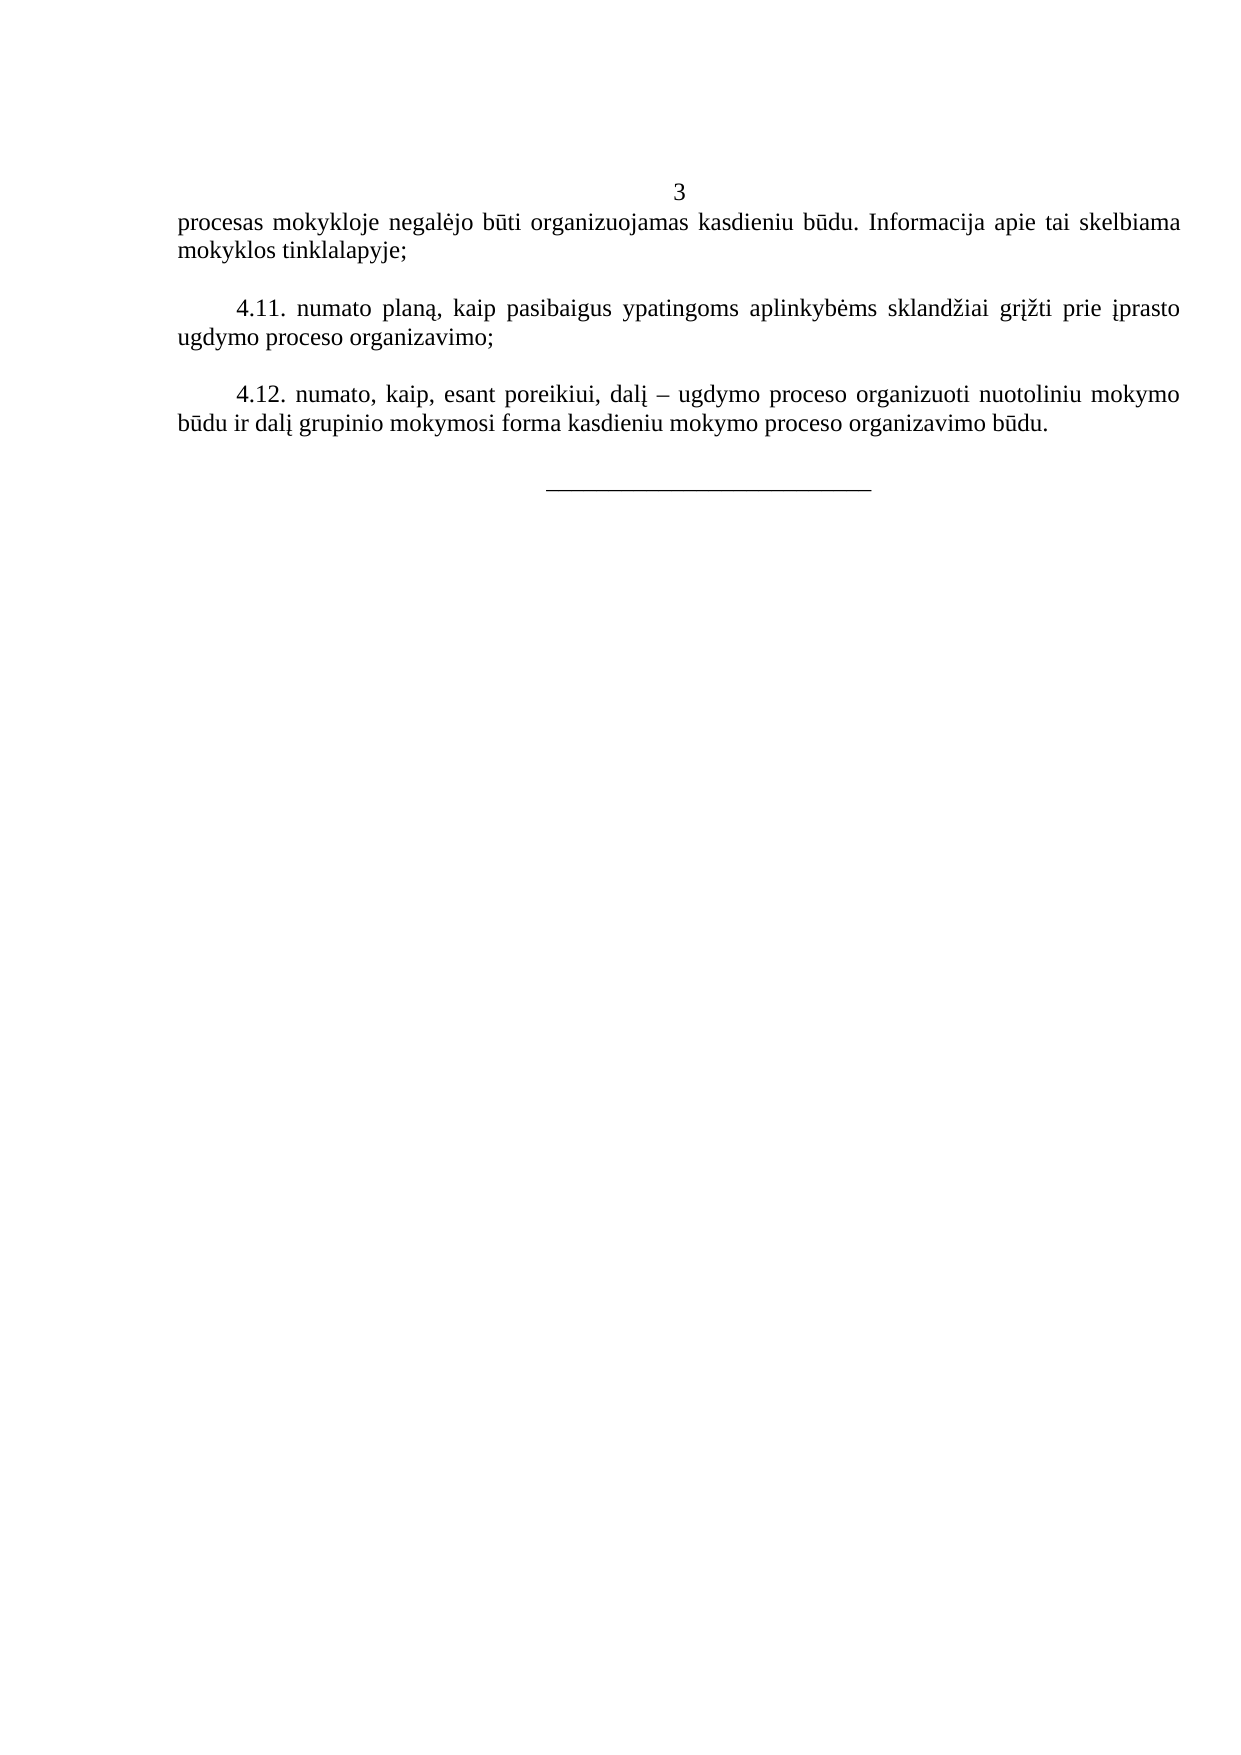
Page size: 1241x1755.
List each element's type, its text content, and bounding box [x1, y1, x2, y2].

text __________________________ [177, 465, 1181, 494]
text 4.11. numato planą, kaip pasibaigus ypatingoms aplinkybėms sklandžiai grįžti prie įprasto ugdymo proceso organizavimo; [177, 293, 1181, 350]
text procesas mokykloje negalėjo būti organizuojamas kasdieniu būdu. Informacija apie tai skelbiama mokyklos tinklalapyje; [177, 207, 1181, 264]
text 4.12. numato, kaip, esant poreikiui, dalį – ugdymo proceso organizuoti nuotoliniu mokymo būdu ir dalį grupinio mokymosi forma kasdieniu mokymo proceso organizavimo būdu. [177, 379, 1181, 437]
